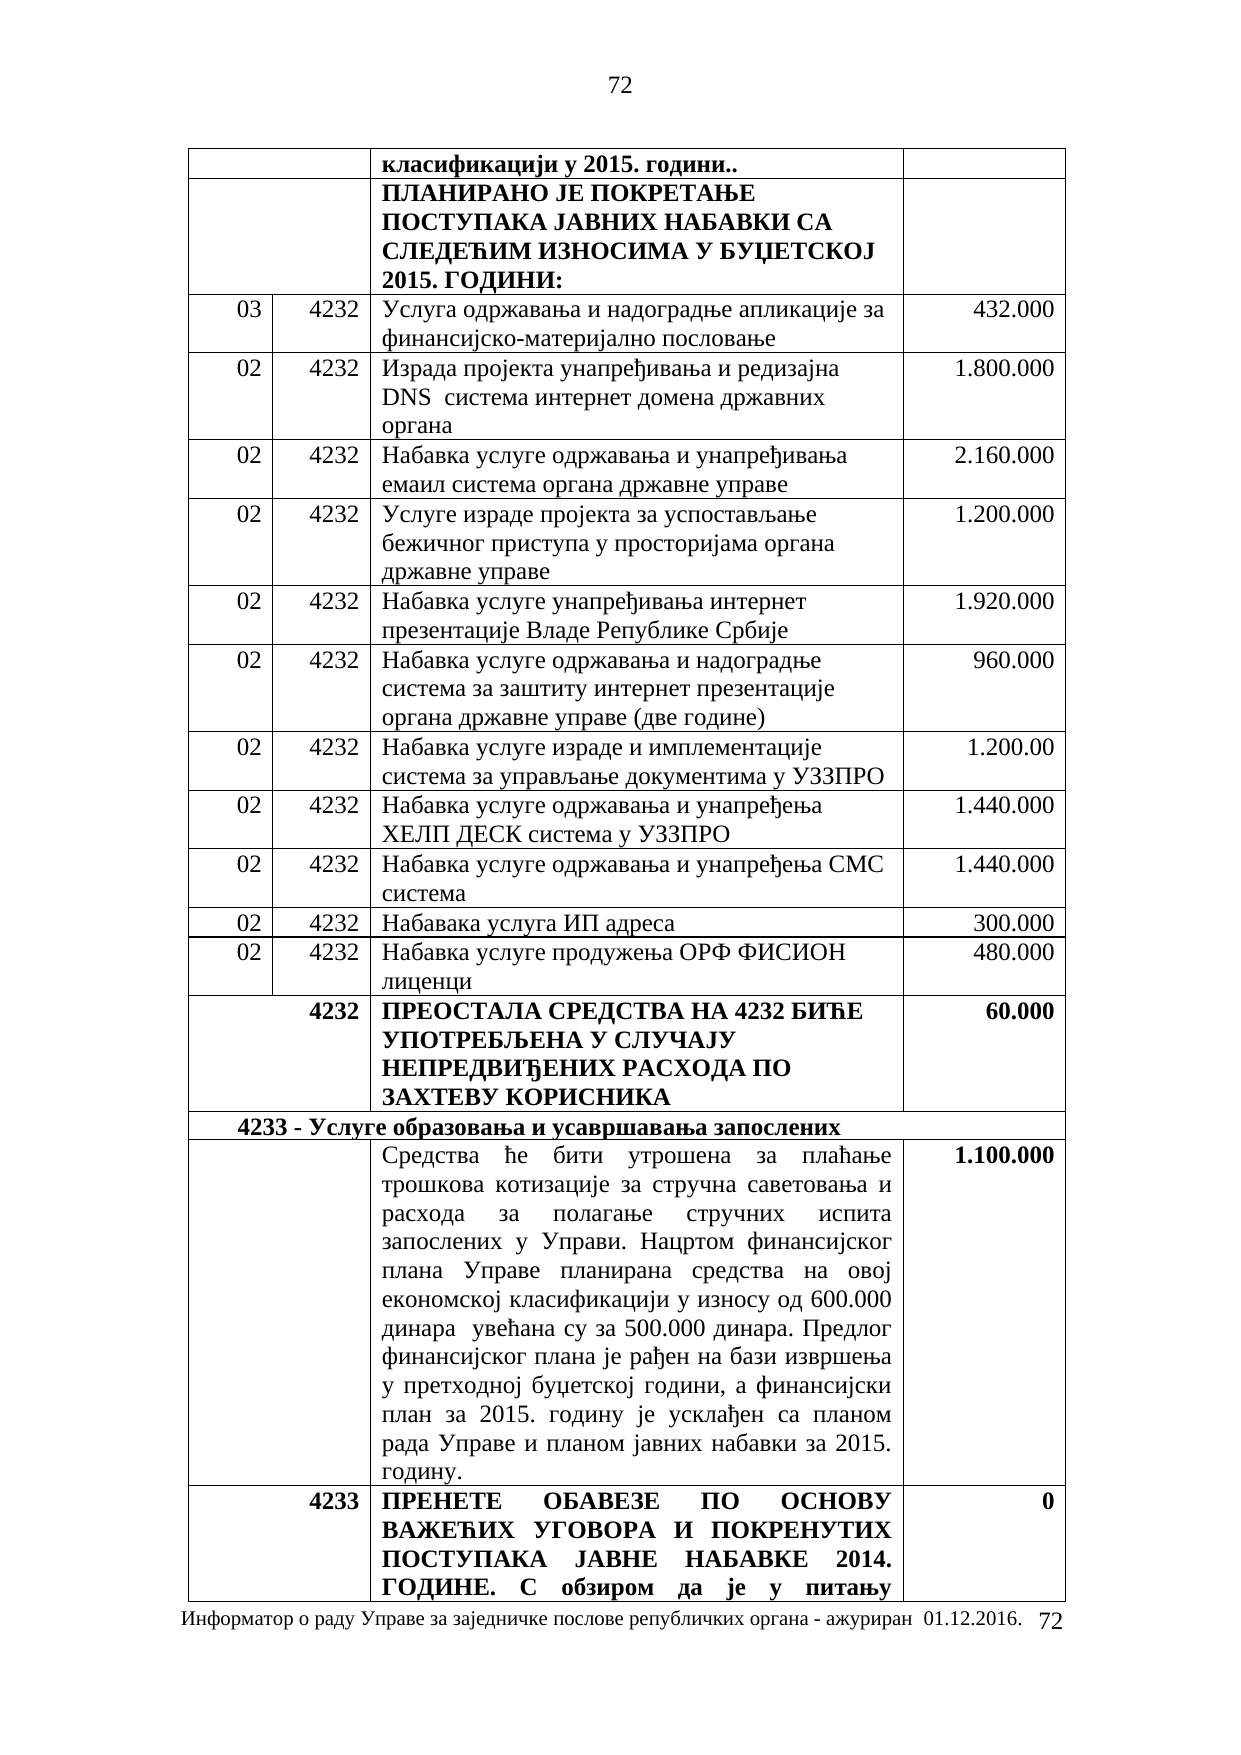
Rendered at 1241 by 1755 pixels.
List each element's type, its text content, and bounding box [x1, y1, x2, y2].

table_cell Услуге израде пројекта за успостављање бежичног приступа у просторијама органа државне управе [371, 499, 903, 585]
table_cell 02 [189, 849, 272, 907]
table_cell 1.200.000 [904, 499, 1065, 585]
table_cell Услуга одржавања и надоградње апликације за финансијско-материјално пословање [371, 295, 903, 352]
table_cell 1.100.000 [904, 1140, 1065, 1485]
table_cell 4232 [273, 791, 370, 848]
table_cell 0 [904, 1486, 1065, 1601]
table_cell 480.000 [904, 938, 1065, 995]
table_cell 02 [189, 440, 272, 498]
table_cell [189, 149, 370, 177]
table_cell 4232 [273, 586, 370, 644]
table_cell 1.800.000 [904, 353, 1065, 439]
table_cell 4232 [273, 938, 370, 995]
table_cell [189, 179, 370, 293]
table_cell 03 [189, 295, 272, 352]
table_cell 02 [189, 586, 272, 644]
table_cell 02 [189, 645, 272, 731]
table_cell 4233 - Услуге образовања и усавршавања запослених [189, 1112, 1065, 1139]
table_cell Набавка услуге продужења ОРФ ФИСИОН лиценци [371, 938, 903, 995]
table_cell 4233 [189, 1486, 370, 1601]
table_cell 2.160.000 [904, 440, 1065, 498]
table_cell [189, 1140, 370, 1485]
table_cell 4232 [273, 645, 370, 731]
table_cell Набавка услуге израде и имплементације система за управљање документима у УЗЗПРО [371, 732, 903, 789]
table_cell Набавка услуге одржавања и унапређења ХЕЛП ДЕСК система у УЗЗПРО [371, 791, 903, 848]
table_cell 4232 [273, 732, 370, 789]
table_cell 300.000 [904, 908, 1065, 936]
table_cell 1.440.000 [904, 849, 1065, 907]
table_cell 432.000 [904, 295, 1065, 352]
table_cell Набавка услуге одржавања и унапређивања емаил система органа државне управе [371, 440, 903, 498]
table_cell [904, 179, 1065, 293]
table_cell 02 [189, 732, 272, 789]
table_cell 02 [189, 791, 272, 848]
table_cell Израда пројекта унапређивања и редизајна DNS система интернет домена државних органа [371, 353, 903, 439]
table_cell 1.200.00 [904, 732, 1065, 789]
table_cell 1.440.000 [904, 791, 1065, 848]
table_cell ПЛАНИРАНО ЈЕ ПОКРЕТАЊЕ ПОСТУПАКА ЈАВНИХ НАБАВКИ СА СЛЕДЕЋИМ ИЗНОСИМА У БУЏЕТСКОЈ 2015. ГОДИНИ: [371, 179, 903, 293]
table_cell Набавка услуге одржавања и унапређења СМС система [371, 849, 903, 907]
table_cell Средства ће бити утрошена за плаћање трошкова котизације за стручна саветовања и расхода за полагање стручних испита запослених у Управи. Нацртом финансијског плана Управе планирана средства на овој економској класификацији у износу од 600.000 динара увећана су за 500.000 динара. Предлог финансијског плана је рађен на бази извршења у претходној буџетској години, а финансијски план за 2015. годину је усклађен са планом рада Управе и планом јавних набавки за 2015. годину. [371, 1140, 903, 1485]
table_cell 4232 [273, 295, 370, 352]
table_cell 4232 [273, 849, 370, 907]
table_cell 1.920.000 [904, 586, 1065, 644]
table_cell Набавка услуге одржавања и надоградње система за заштиту интернет презентације органа државне управе (две године) [371, 645, 903, 731]
table_cell 4232 [273, 499, 370, 585]
table_cell 4232 [273, 440, 370, 498]
table_cell 960.000 [904, 645, 1065, 731]
table_cell Набавака услуга ИП адреса [371, 908, 903, 936]
table_cell Набавка услуге унапређивања интернет презентације Владе Републике Србије [371, 586, 903, 644]
table_cell ПРЕОСТАЛА СРЕДСТВА НА 4232 БИЋЕ УПОТРЕБЉЕНА У СЛУЧАЈУ НЕПРЕДВИЂЕНИХ РАСХОДА ПО ЗАХТЕВУ КОРИСНИКА [371, 996, 903, 1111]
table_cell 4232 [273, 908, 370, 936]
table_cell [904, 149, 1065, 177]
table_cell 02 [189, 353, 272, 439]
table_cell 4232 [189, 996, 370, 1111]
table_cell класификацији у 2015. години.. [371, 149, 903, 177]
table_cell 02 [189, 908, 272, 936]
table_cell 4232 [273, 353, 370, 439]
table_cell ПРЕНЕТЕ ОБАВЕЗЕ ПО ОСНОВУ ВАЖЕЋИХ УГОВОРА И ПОКРЕНУТИХ ПОСТУПАКА ЈАВНЕ НАБАВКЕ 2014. ГОДИНЕ. С обзиром да је у питању [371, 1486, 903, 1601]
table_cell 02 [189, 499, 272, 585]
table_cell 60.000 [904, 996, 1065, 1111]
table_cell 02 [189, 938, 272, 995]
